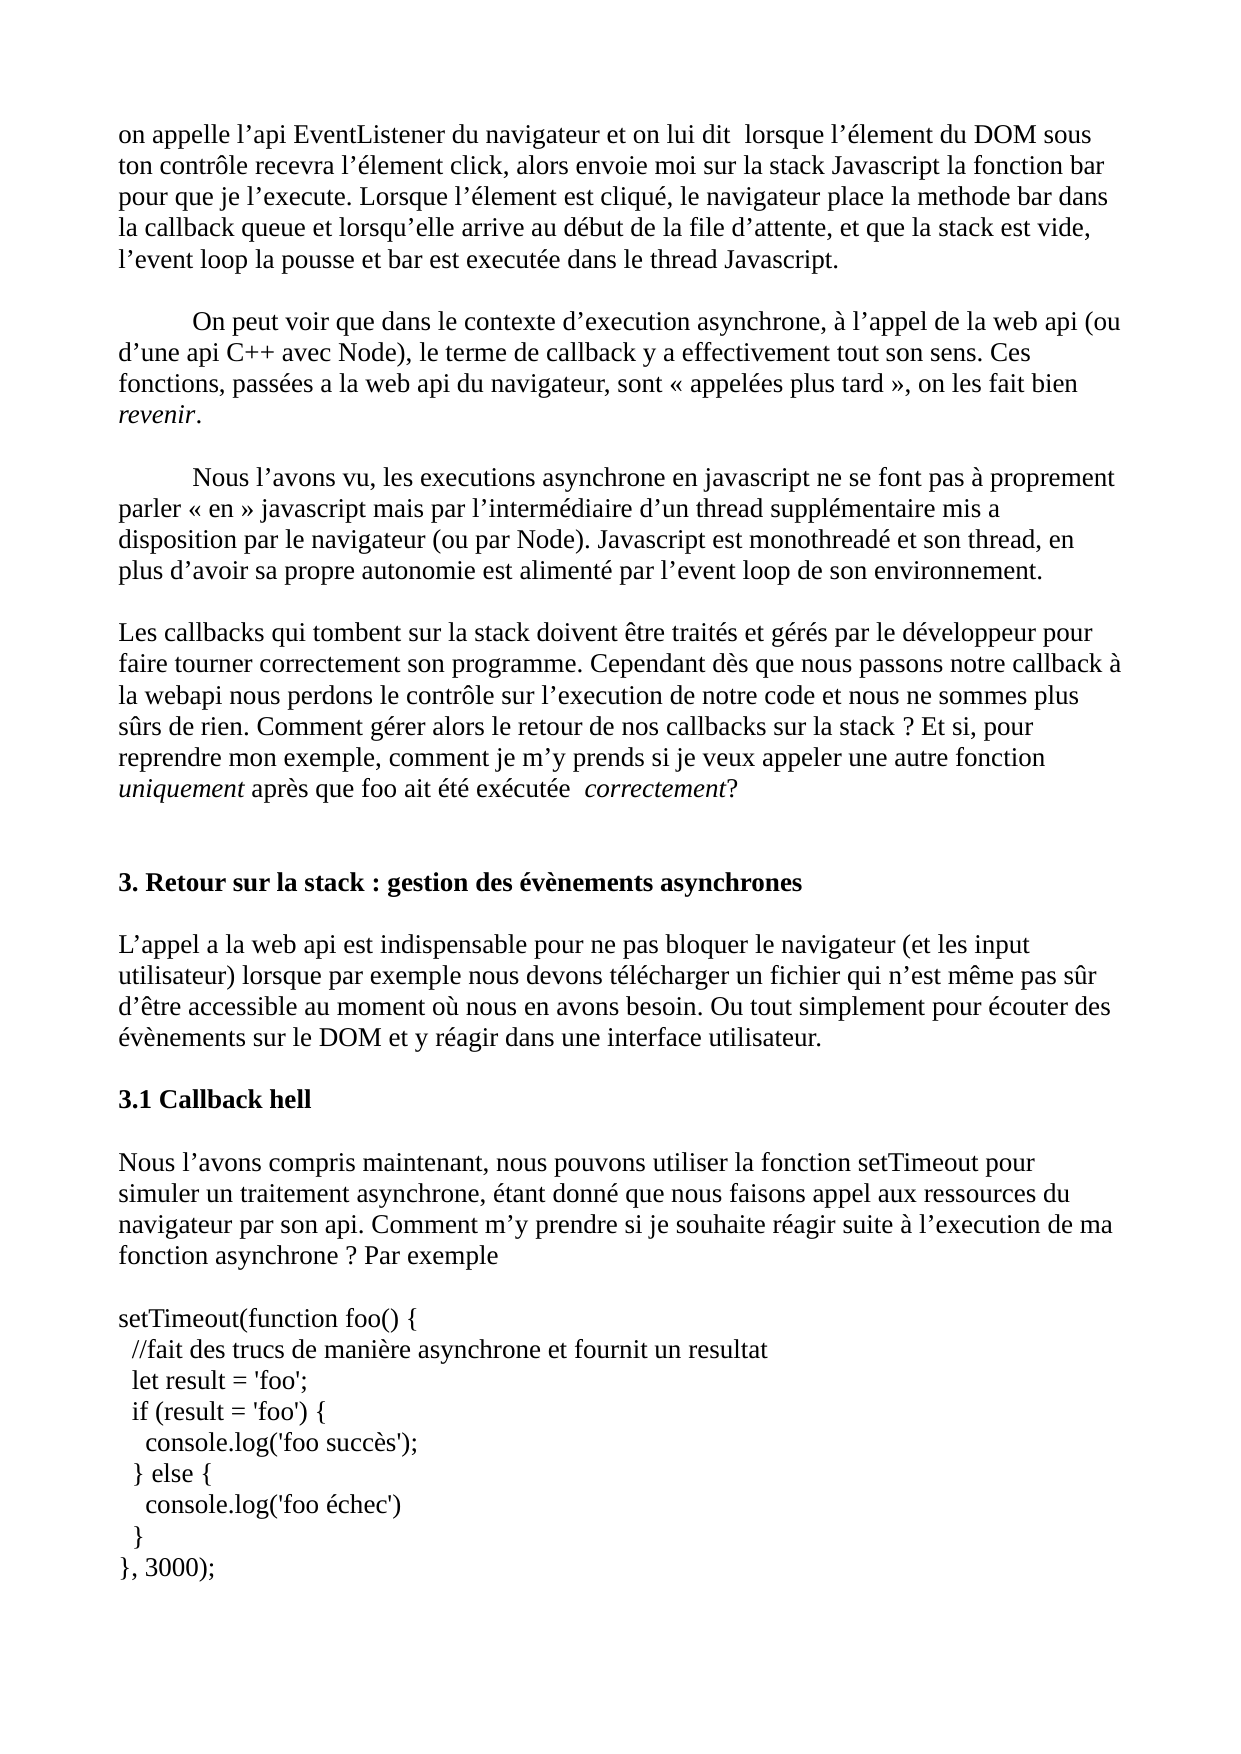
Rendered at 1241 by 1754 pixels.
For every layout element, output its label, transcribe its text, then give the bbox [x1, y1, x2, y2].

text }, 3000); [118, 1551, 1122, 1582]
text console.log('foo succès'); [118, 1426, 1122, 1457]
text } else { [118, 1457, 1122, 1488]
text console.log('foo échec') [118, 1488, 1122, 1520]
text } [118, 1520, 1122, 1551]
text On peut voir que dans le contexte d’execution asynchrone, à l’appel de la web api (ou d’une api C++ avec Node), le terme de callback y a effectivement tout son sens. Ces fonctions, passées a la web api du navigateur, sont « appelées plus tard », on les fait bien revenir. [118, 305, 1122, 429]
text on appelle l’api EventListener du navigateur et on lui dit lorsque l’élement du DOM sous ton contrôle recevra l’élement click, alors envoie moi sur la stack Javascript la fonction bar pour que je l’execute. Lorsque l’élement est cliqué, le navigateur place la methode bar dans la callback queue et lorsqu’elle arrive au début de la file d’attente, et que la stack est vide, l’event loop la pousse et bar est executée dans le thread Javascript. [118, 118, 1122, 274]
text Les callbacks qui tombent sur la stack doivent être traités et gérés par le développeur pour faire tourner correctement son programme. Cependant dès que nous passons notre callback à la webapi nous perdons le contrôle sur l’execution de notre code et nous ne sommes plus sûrs de rien. Comment gérer alors le retour de nos callbacks sur la stack ? Et si, pour reprendre mon exemple, comment je m’y prends si je veux appeler une autre fonction uniquement après que foo ait été exécutée correctement? [118, 616, 1122, 803]
text if (result = 'foo') { [118, 1395, 1122, 1426]
text let result = 'foo'; [118, 1364, 1122, 1395]
text 3.1 Callback hell [118, 1084, 1122, 1115]
text 3. Retour sur la stack : gestion des évènements asynchrones [118, 866, 1122, 897]
text L’appel a la web api est indispensable pour ne pas bloquer le navigateur (et les input utilisateur) lorsque par exemple nous devons télécharger un fichier qui n’est même pas sûr d’être accessible au moment où nous en avons besoin. Ou tout simplement pour écouter des évènements sur le DOM et y réagir dans une interface utilisateur. [118, 928, 1122, 1052]
text Nous l’avons compris maintenant, nous pouvons utiliser la fonction setTimeout pour simuler un traitement asynchrone, étant donné que nous faisons appel aux ressources du navigateur par son api. Comment m’y prendre si je souhaite réagir suite à l’execution de ma fonction asynchrone ? Par exemple [118, 1146, 1122, 1271]
text Nous l’avons vu, les executions asynchrone en javascript ne se font pas à proprement parler « en » javascript mais par l’intermédiaire d’un thread supplémentaire mis a disposition par le navigateur (ou par Node). Javascript est monothreadé et son thread, en plus d’avoir sa propre autonomie est alimenté par l’event loop de son environnement. [118, 461, 1122, 585]
text //fait des trucs de manière asynchrone et fournit un resultat [118, 1333, 1122, 1364]
text setTimeout(function foo() { [118, 1302, 1122, 1333]
